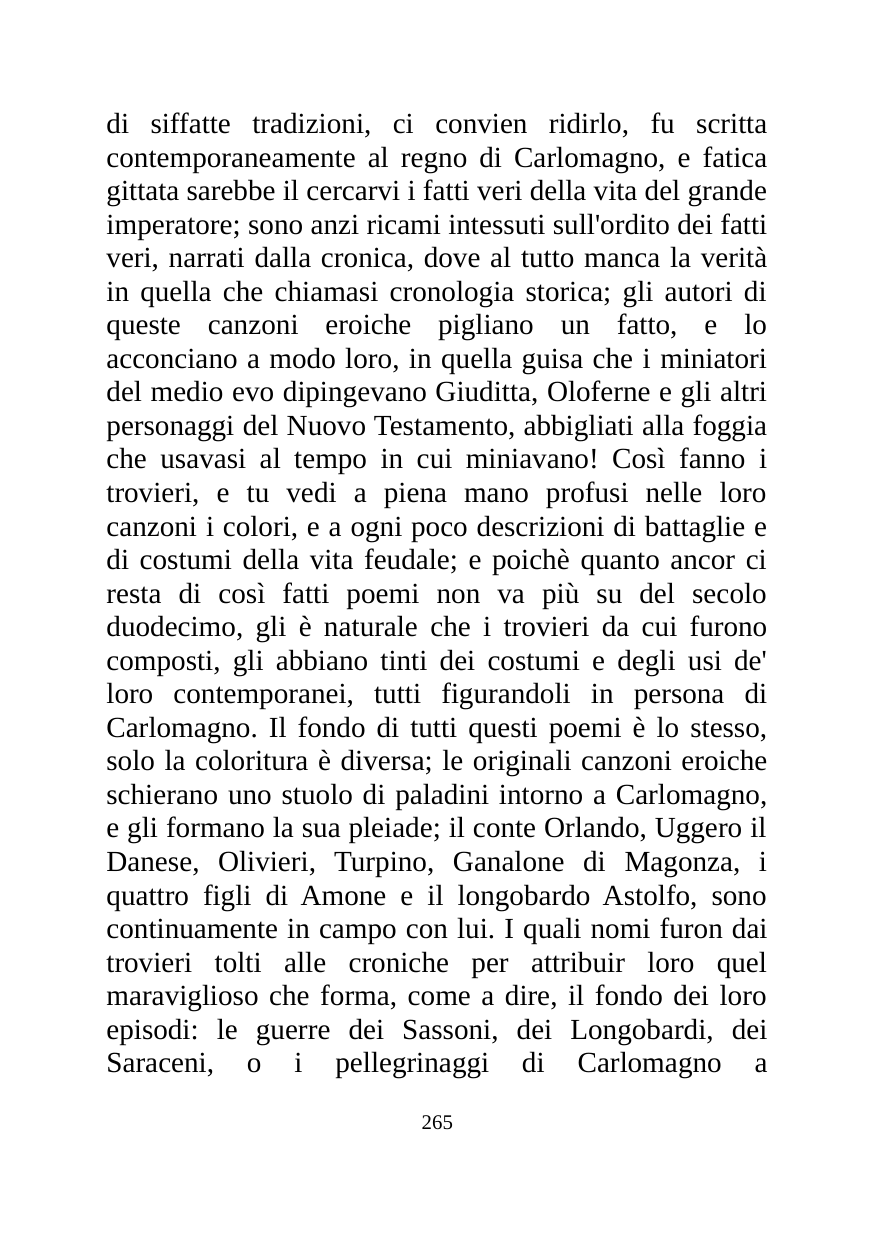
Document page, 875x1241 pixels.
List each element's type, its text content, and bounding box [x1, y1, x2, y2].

text di siffatte tradizioni, ci convien ridirlo, fu scritta contemporaneamente al regno di Carlomagno, e fatica gittata sarebbe il cercarvi i fatti veri della vita del grande imperatore; sono anzi ricami intessuti sull'ordito dei fatti veri, narrati dalla cronica, dove al tutto manca la verità in quella che chiamasi cronologia storica; gli autori di queste canzoni eroiche pigliano un fatto, e lo acconciano a modo loro, in quella guisa che i miniatori del medio evo dipingevano Giuditta, Oloferne e gli altri personaggi del Nuovo Testamento, abbigliati alla foggia che usavasi al tempo in cui miniavano! Così fanno i trovieri, e tu vedi a piena mano profusi nelle loro canzoni i colori, e a ogni poco descrizioni di battaglie e di costumi della vita feudale; e poichè quanto ancor ci resta di così fatti poemi non va più su del secolo duodecimo, gli è naturale che i trovieri da cui furono composti, gli abbiano tinti dei costumi e degli usi de' loro contemporanei, tutti figurandoli in persona di Carlomagno. Il fondo di tutti questi poemi è lo stesso, solo la coloritura è diversa; le originali canzoni eroiche schierano uno stuolo di paladini intorno a Carlomagno, e gli formano la sua pleiade; il conte Orlando, Uggero il Danese, Olivieri, Turpino, Ganalone di Magonza, i quattro figli di Amone e il longobardo Astolfo, sono continuamente in campo con lui. I quali nomi furon dai trovieri tolti alle croniche per attribuir loro quel maraviglioso che forma, come a dire, il fondo dei loro episodi: le guerre dei Sassoni, dei Longobardi, dei Saraceni, o i pellegrinaggi di Carlomagno a [106, 106, 768, 1079]
